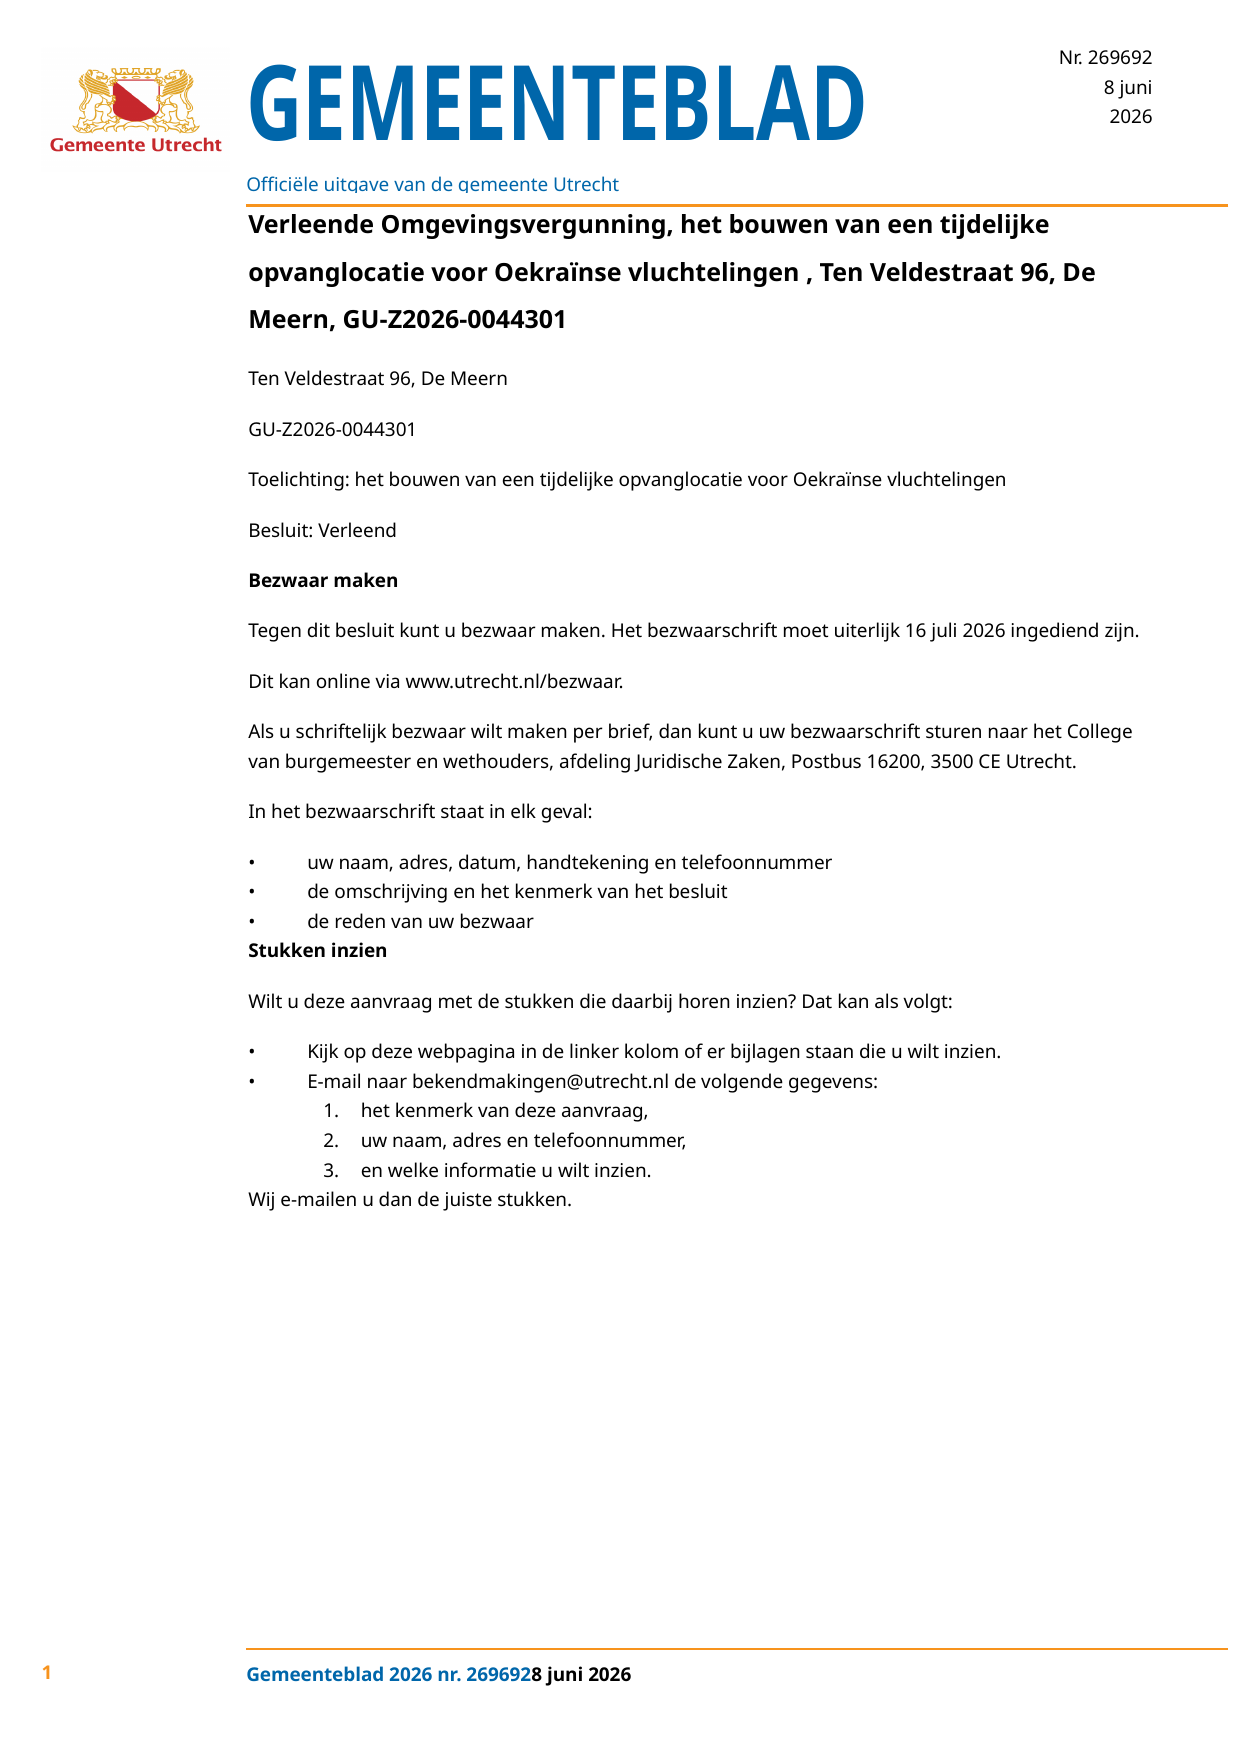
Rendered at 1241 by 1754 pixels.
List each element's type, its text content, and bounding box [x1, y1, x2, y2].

list de reden van uw bezwaar [248, 908, 1152, 934]
text In het bezwaarschrift staat in elk geval: [248, 798, 1152, 824]
text Verleende Omgevingsvergunning, het bouwen van een tijdelijke opvanglocatie voor Oekraïnse vluchtelingen , Ten Veldestraat 96, De Meern, GU-Z2026-0044301 [248, 207, 1152, 336]
list en welke informatie u wilt inzien. [323, 1157, 1152, 1182]
list uw naam, adres en telefoonnummer, [323, 1127, 1152, 1153]
text Stukken inzien [248, 938, 1152, 963]
list E-mail naar bekendmakingen@utrecht.nl de volgende gegevens: [248, 1068, 1152, 1094]
list Kijk op deze webpagina in de linker kolom of er bijlagen staan die u wilt inzien. [248, 1038, 1152, 1064]
list de omschrijving en het kenmerk van het besluit [248, 878, 1152, 904]
text Toelichting: het bouwen van een tijdelijke opvanglocatie voor Oekraïnse vluchtelingen [248, 466, 1152, 492]
text Wilt u deze aanvraag met de stukken die daarbij horen inzien? Dat kan als volgt: [248, 988, 1152, 1014]
text Dit kan online via www.utrecht.nl/bezwaar. [248, 668, 1152, 694]
text Ten Veldestraat 96, De Meern [248, 366, 1152, 391]
picture [41, 47, 231, 172]
list het kenmerk van deze aanvraag, [323, 1098, 1152, 1123]
text Besluit: Verleend [248, 517, 1152, 542]
list uw naam, adres, datum, handtekening en telefoonnummer [248, 849, 1152, 874]
text Bezwaar maken [248, 567, 1152, 593]
text GU-Z2026-0044301 [248, 416, 1152, 442]
text Als u schriftelijk bezwaar wilt maken per brief, dan kunt u uw bezwaarschrift sturen naar het College van burgemeester en wethouders, afdeling Juridische Zaken, Postbus 16200, 3500 CE Utrecht. [248, 718, 1152, 774]
text Tegen dit besluit kunt u bezwaar maken. Het bezwaarschrift moet uiterlijk 16 juli 2026 ingediend zijn. [248, 618, 1152, 643]
text Wij e-mailen u dan de juiste stukken. [248, 1186, 1152, 1212]
